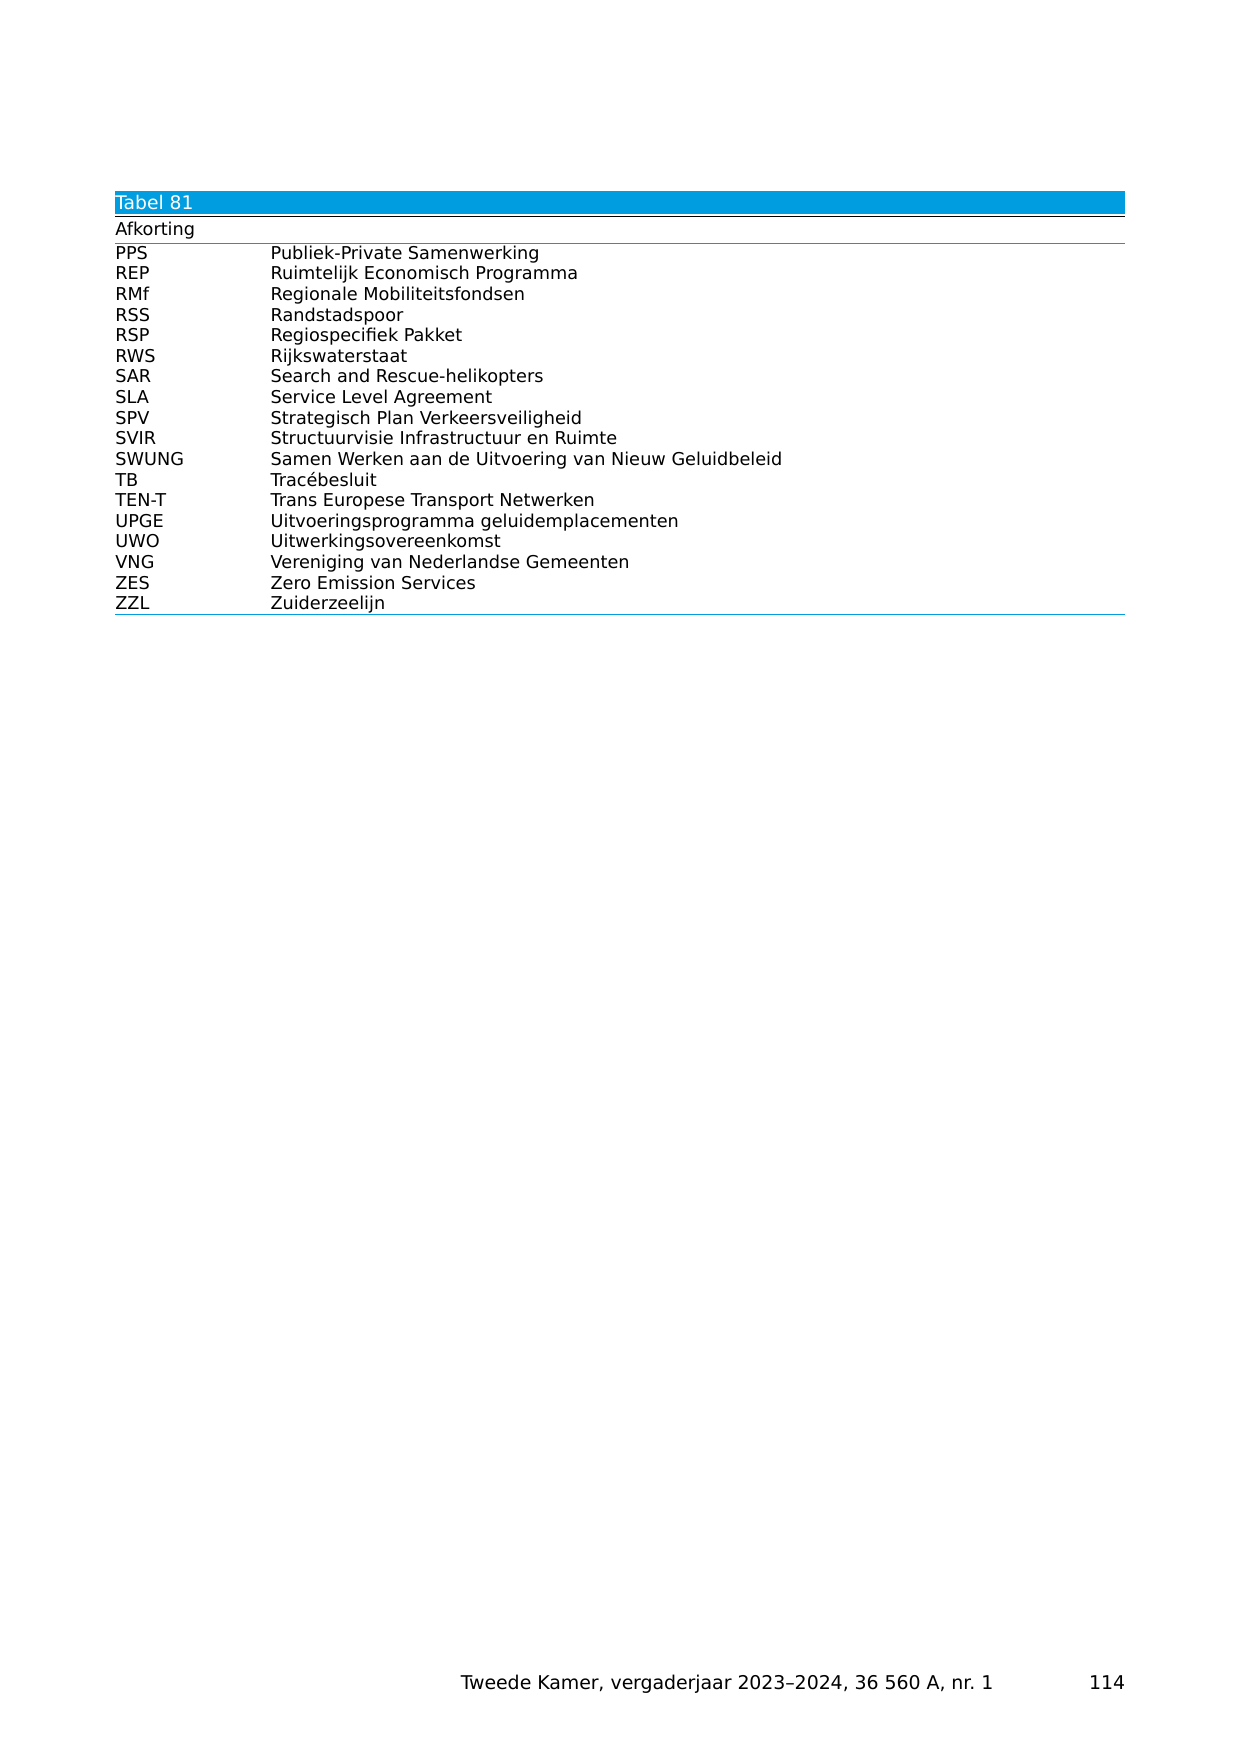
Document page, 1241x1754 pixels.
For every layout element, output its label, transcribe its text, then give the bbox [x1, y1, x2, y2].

table_cell TEN-T [115, 490, 267, 511]
table_cell [268, 217, 1125, 243]
table_cell Strategisch Plan Verkeersveiligheid [268, 408, 1125, 428]
table_cell Afkorting [115, 217, 267, 243]
table_cell RWS [115, 346, 267, 366]
table_cell SPV [115, 408, 267, 428]
table_cell RSS [115, 305, 267, 325]
table_cell ZZL [115, 593, 267, 614]
table_cell Trans Europese Transport Netwerken [268, 490, 1125, 511]
table_cell RSP [115, 325, 267, 346]
table_cell Uitwerkingsovereenkomst [268, 531, 1125, 552]
table_cell SVIR [115, 428, 267, 449]
table_cell SLA [115, 387, 267, 408]
table_cell Zero Emission Services [268, 573, 1125, 593]
table_cell Tracébesluit [268, 470, 1125, 490]
table_cell Zuiderzeelijn [268, 593, 1125, 614]
table_cell REP [115, 263, 267, 284]
table_cell Vereniging van Nederlandse Gemeenten [268, 552, 1125, 573]
table_cell UWO [115, 531, 267, 552]
table_cell Randstadspoor [268, 305, 1125, 325]
table_cell VNG [115, 552, 267, 573]
table_cell Service Level Agreement [268, 387, 1125, 408]
table_cell TB [115, 470, 267, 490]
table_cell Rijkswaterstaat [268, 346, 1125, 366]
table_cell SWUNG [115, 449, 267, 469]
table_cell Samen Werken aan de Uitvoering van Nieuw Geluidbeleid [268, 449, 1125, 469]
table_cell Search and Rescue-helikopters [268, 366, 1125, 387]
table_cell RMf [115, 284, 267, 304]
table_cell ZES [115, 573, 267, 593]
table_cell Ruimtelijk Economisch Programma [268, 263, 1125, 284]
table_cell Regionale Mobiliteitsfondsen [268, 284, 1125, 304]
table_cell Publiek-Private Samenwerking [268, 244, 1125, 263]
table_cell SAR [115, 366, 267, 387]
table_cell Regiospecifiek Pakket [268, 325, 1125, 346]
table_cell UPGE [115, 511, 267, 531]
table_cell PPS [115, 244, 267, 263]
table_cell Uitvoeringsprogramma geluidemplacementen [268, 511, 1125, 531]
table_cell Structuurvisie Infrastructuur en Ruimte [268, 428, 1125, 449]
